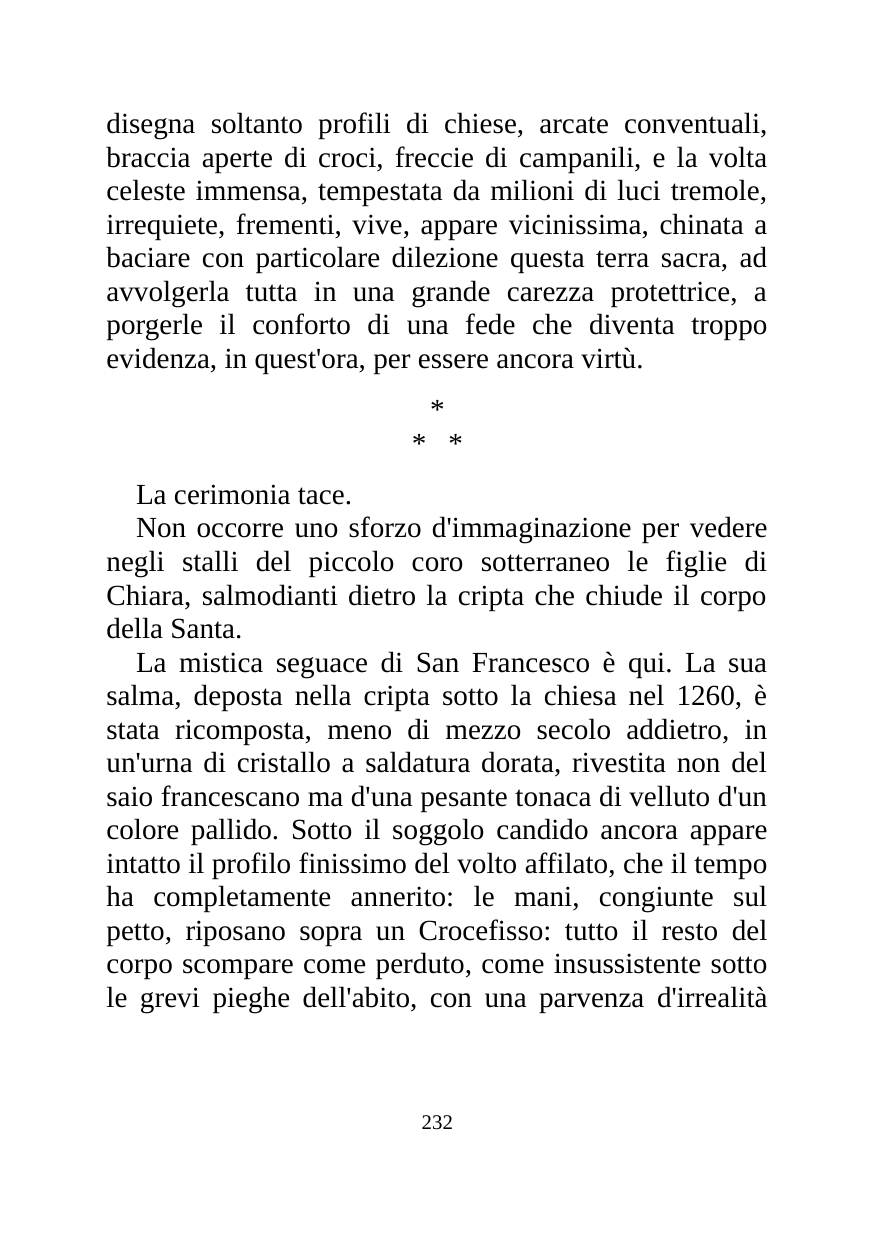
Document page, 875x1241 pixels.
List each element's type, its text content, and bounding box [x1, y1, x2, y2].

text La mistica seguace di San Francesco è qui. La sua salma, deposta nella cripta sotto la chiesa nel 1260, è stata ricomposta, meno di mezzo secolo addietro, in un'urna di cristallo a saldatura dorata, rivestita non del saio francescano ma d'una pesante tonaca di velluto d'un colore pallido. Sotto il soggolo candido ancora appare intatto il profilo finissimo del volto affilato, che il tempo ha completamente annerito: le mani, congiunte sul petto, riposano sopra un Crocefisso: tutto il resto del corpo scompare come perduto, come insussistente sotto le grevi pieghe dell'abito, con una parvenza d'irrealità [106, 645, 768, 1014]
text disegna soltanto profili di chiese, arcate conventuali, braccia aperte di croci, freccie di campanili, e la volta celeste immensa, tempestata da milioni di luci tremole, irrequiete, frementi, vive, appare vicinissima, chinata a baciare con particolare dilezione questa terra sacra, ad avvolgerla tutta in una grande carezza protettrice, a porgerle il conforto di una fede che diventa troppo evidenza, in quest'ora, per essere ancora virtù. [106, 106, 768, 374]
text La cerimonia tace. [106, 477, 768, 511]
text Non occorre uno sforzo d'immaginazione per vedere negli stalli del piccolo coro sotterraneo le figlie di Chiara, salmodianti dietro la cripta che chiude il corpo della Santa. [106, 511, 768, 645]
text * * * [106, 392, 768, 459]
